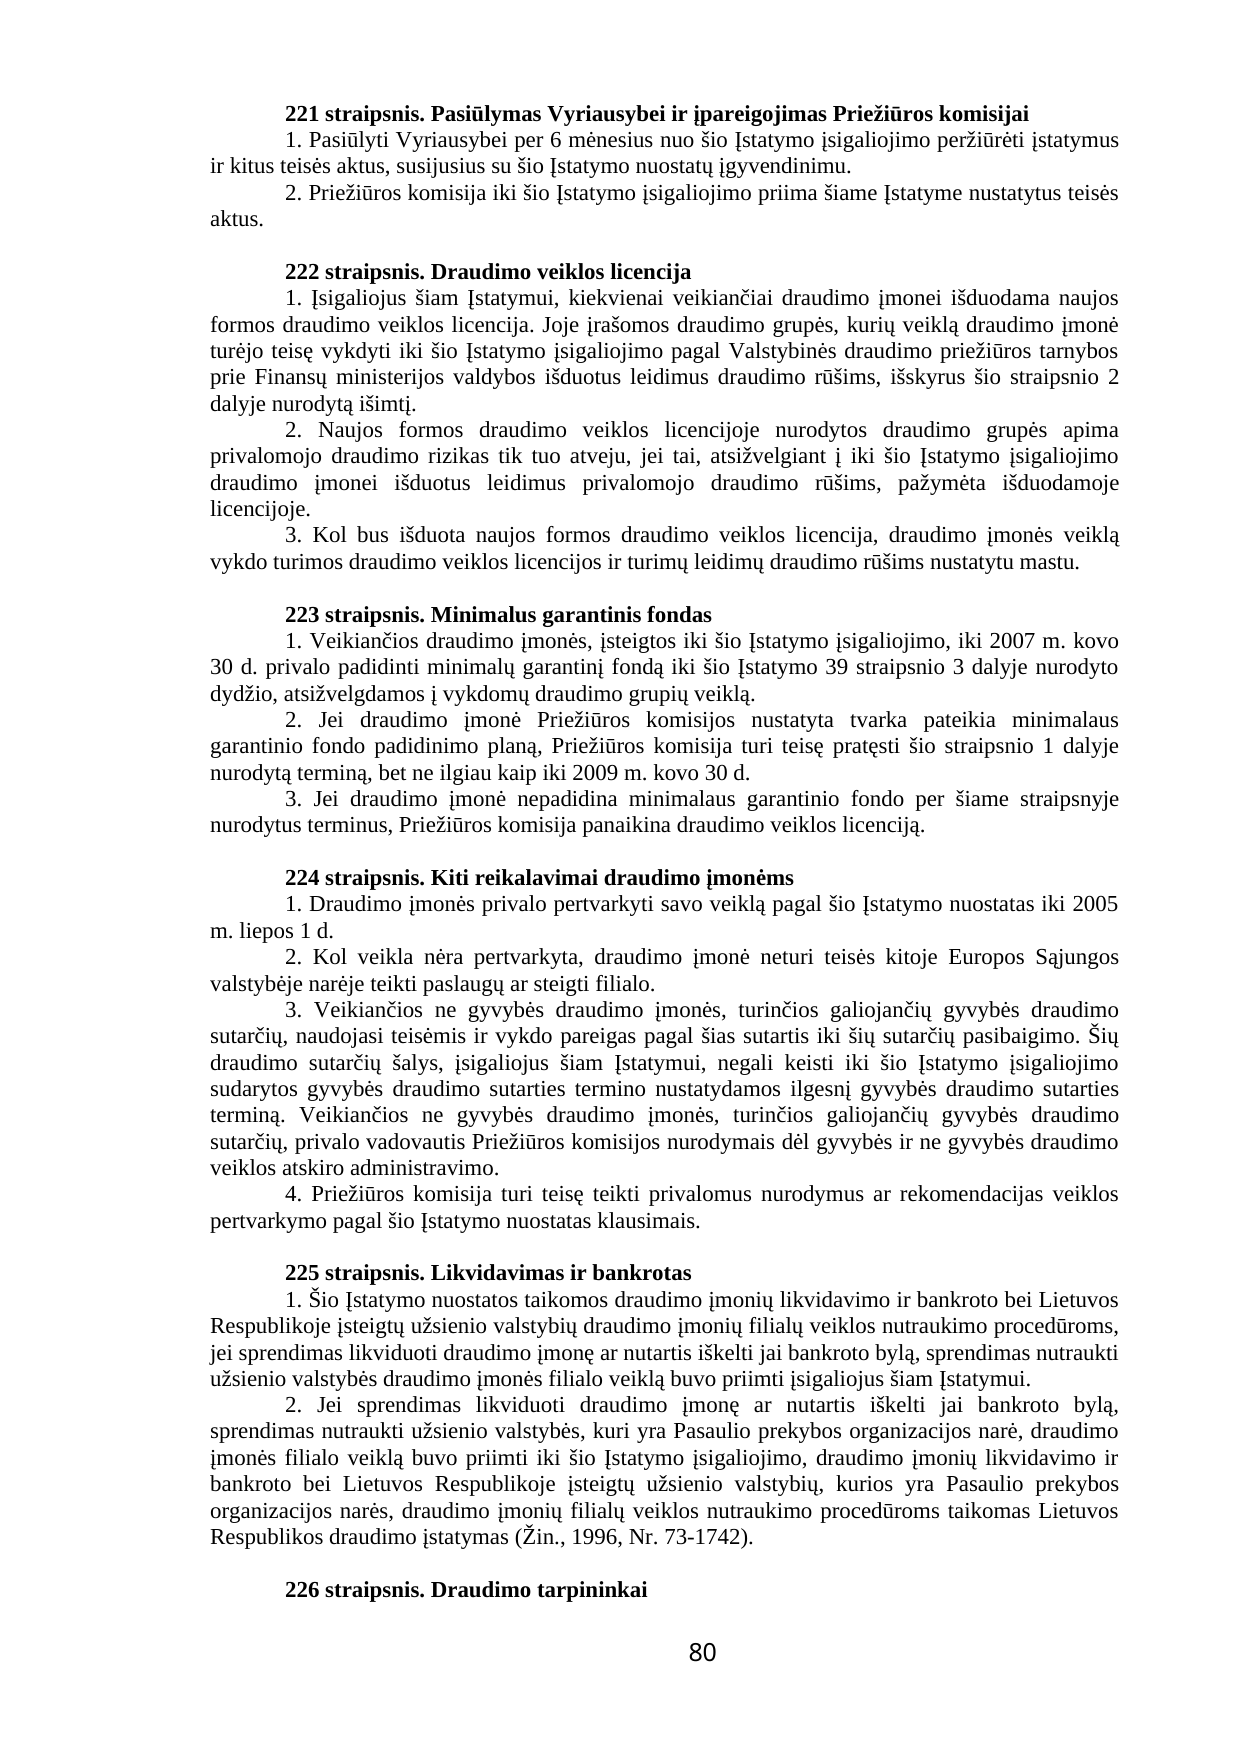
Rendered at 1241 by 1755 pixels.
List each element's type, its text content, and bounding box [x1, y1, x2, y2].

text 2. Priežiūros komisija iki šio Įstatymo įsigaliojimo priima šiame Įstatyme nustatytus teisės aktus. [210, 179, 1120, 232]
text 2. Jei draudimo įmonė Priežiūros komisijos nustatyta tvarka pateikia minimalaus garantinio fondo padidinimo planą, Priežiūros komisija turi teisę pratęsti šio straipsnio 1 dalyje nurodytą terminą, bet ne ilgiau kaip iki 2009 m. kovo 30 d. [210, 706, 1120, 785]
text 225 straipsnis. Likvidavimas ir bankrotas [210, 1259, 1120, 1286]
text 2. Jei sprendimas likviduoti draudimo įmonę ar nutartis iškelti jai bankroto bylą, sprendimas nutraukti užsienio valstybės, kuri yra Pasaulio prekybos organizacijos narė, draudimo įmonės filialo veiklą buvo priimti iki šio Įstatymo įsigaliojimo, draudimo įmonių likvidavimo ir bankroto bei Lietuvos Respublikoje įsteigtų užsienio valstybių, kurios yra Pasaulio prekybos organizacijos narės, draudimo įmonių filialų veiklos nutraukimo procedūroms taikomas Lietuvos Respublikos draudimo įstatymas (Žin., 1996, Nr. 73-1742). [210, 1391, 1120, 1549]
text 223 straipsnis. Minimalus garantinis fondas [210, 601, 1120, 627]
text 224 straipsnis. Kiti reikalavimai draudimo įmonėms [210, 864, 1120, 891]
text 3. Jei draudimo įmonė nepadidina minimalaus garantinio fondo per šiame straipsnyje nurodytus terminus, Priežiūros komisija panaikina draudimo veiklos licenciją. [210, 785, 1120, 838]
text 3. Veikiančios ne gyvybės draudimo įmonės, turinčios galiojančių gyvybės draudimo sutarčių, naudojasi teisėmis ir vykdo pareigas pagal šias sutartis iki šių sutarčių pasibaigimo. Šių draudimo sutarčių šalys, įsigaliojus šiam Įstatymui, negali keisti iki šio Įstatymo įsigaliojimo sudarytos gyvybės draudimo sutarties termino nustatydamos ilgesnį gyvybės draudimo sutarties terminą. Veikiančios ne gyvybės draudimo įmonės, turinčios galiojančių gyvybės draudimo sutarčių, privalo vadovautis Priežiūros komisijos nurodymais dėl gyvybės ir ne gyvybės draudimo veiklos atskiro administravimo. [210, 996, 1120, 1180]
text 2. Naujos formos draudimo veiklos licencijoje nurodytos draudimo grupės apima privalomojo draudimo rizikas tik tuo atveju, jei tai, atsižvelgiant į iki šio Įstatymo įsigaliojimo draudimo įmonei išduotus leidimus privalomojo draudimo rūšims, pažymėta išduodamoje licencijoje. [210, 416, 1120, 522]
text 1. Įsigaliojus šiam Įstatymui, kiekvienai veikiančiai draudimo įmonei išduodama naujos formos draudimo veiklos licencija. Joje įrašomos draudimo grupės, kurių veiklą draudimo įmonė turėjo teisę vykdyti iki šio Įstatymo įsigaliojimo pagal Valstybinės draudimo priežiūros tarnybos prie Finansų ministerijos valdybos išduotus leidimus draudimo rūšims, išskyrus šio straipsnio 2 dalyje nurodytą išimtį. [210, 284, 1120, 416]
text 1. Veikiančios draudimo įmonės, įsteigtos iki šio Įstatymo įsigaliojimo, iki 2007 m. kovo 30 d. privalo padidinti minimalų garantinį fondą iki šio Įstatymo 39 straipsnio 3 dalyje nurodyto dydžio, atsižvelgdamos į vykdomų draudimo grupių veiklą. [210, 627, 1120, 706]
text 226 straipsnis. Draudimo tarpininkai [210, 1576, 1120, 1602]
text 1. Pasiūlyti Vyriausybei per 6 mėnesius nuo šio Įstatymo įsigaliojimo peržiūrėti įstatymus ir kitus teisės aktus, susijusius su šio Įstatymo nuostatų įgyvendinimu. [210, 126, 1120, 179]
text 221 straipsnis. Pasiūlymas Vyriausybei ir įpareigojimas Priežiūros komisijai [285, 100, 1120, 126]
text 222 straipsnis. Draudimo veiklos licencija [210, 258, 1120, 284]
text 2. Kol veikla nėra pertvarkyta, draudimo įmonė neturi teisės kitoje Europos Sąjungos valstybėje narėje teikti paslaugų ar steigti filialo. [210, 943, 1120, 996]
text 1. Šio Įstatymo nuostatos taikomos draudimo įmonių likvidavimo ir bankroto bei Lietuvos Respublikoje įsteigtų užsienio valstybių draudimo įmonių filialų veiklos nutraukimo procedūroms, jei sprendimas likviduoti draudimo įmonę ar nutartis iškelti jai bankroto bylą, sprendimas nutraukti užsienio valstybės draudimo įmonės filialo veiklą buvo priimti įsigaliojus šiam Įstatymui. [210, 1286, 1120, 1391]
text 1. Draudimo įmonės privalo pertvarkyti savo veiklą pagal šio Įstatymo nuostatas iki 2005 m. liepos 1 d. [210, 891, 1120, 943]
text 3. Kol bus išduota naujos formos draudimo veiklos licencija, draudimo įmonės veiklą vykdo turimos draudimo veiklos licencijos ir turimų leidimų draudimo rūšims nustatytu mastu. [210, 522, 1120, 574]
text 4. Priežiūros komisija turi teisę teikti privalomus nurodymus ar rekomendacijas veiklos pertvarkymo pagal šio Įstatymo nuostatas klausimais. [210, 1180, 1120, 1233]
